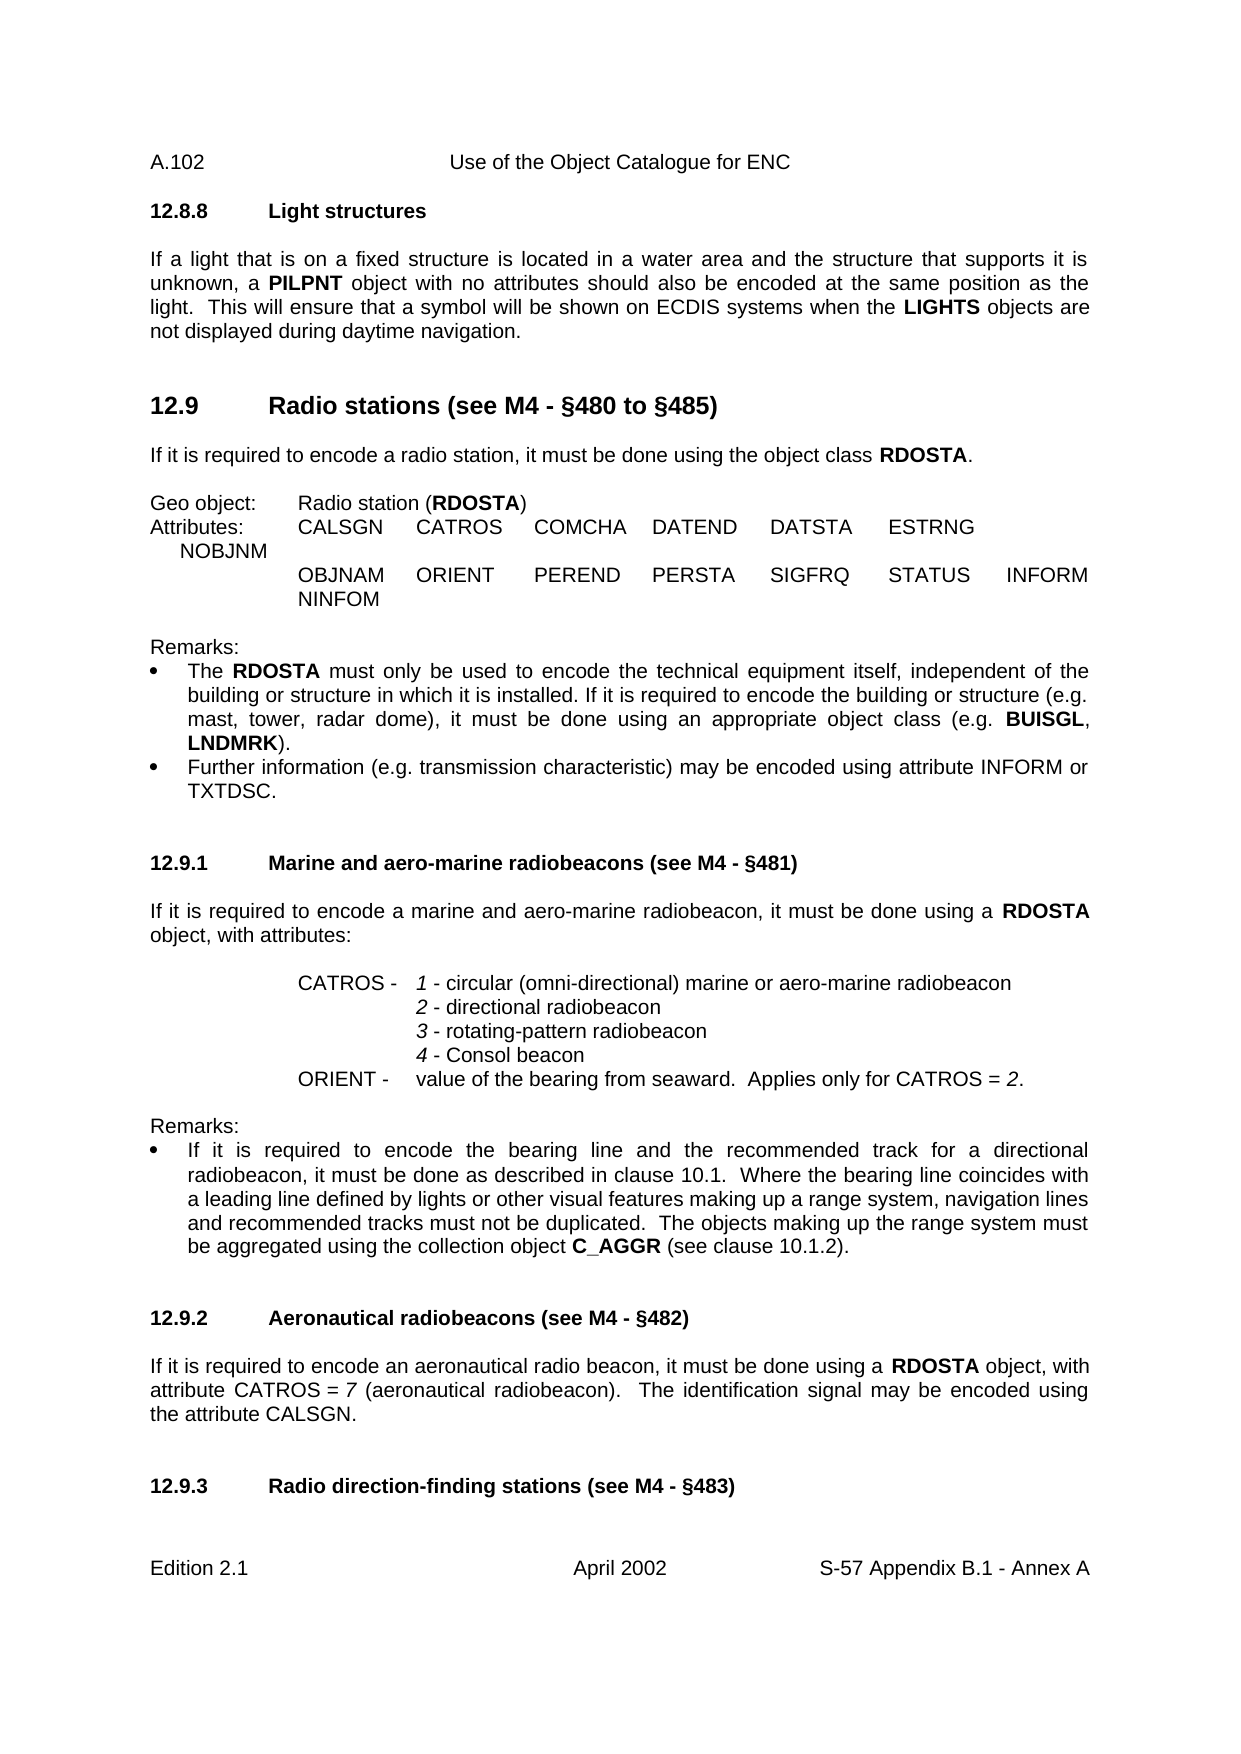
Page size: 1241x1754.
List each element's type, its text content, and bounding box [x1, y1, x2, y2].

text 4 - Consol beacon [416, 1042, 1090, 1066]
text Remarks: [150, 1114, 1090, 1138]
list If it is required to encode the bearing line and the recommended track for a directional radiobeacon, it must be done as described in clause 10.1. Where the bearing line coincides with a leading line defined by lights or other visual features making up a range system, navigation lines and recommended tracks must not be duplicated. The objects making up the range system must be aggregated using the collection object C_AGGR (see clause 10.1.2). [150, 1138, 1090, 1258]
text CATROS - 1 - circular (omni-directional) marine or aero-marine radiobeacon [150, 971, 1090, 994]
text 2 - directional radiobeacon [150, 994, 1090, 1018]
text OBJNAM ORIENT PEREND PERSTA SIGFRQ STATUS INFORM [150, 563, 1090, 587]
subtitle 12.8.8 Light structures [150, 199, 1090, 223]
subtitle 12.9 Radio stations (see M4 - §480 to §485) [150, 391, 1090, 419]
text If a light that is on a fixed structure is located in a water area and the structure that supports it is unknown, a PILPNT object with no attributes should also be encoded at the same position as the light. This will ensure that a symbol will be shown on ECDIS systems when the LIGHTS objects are not displayed during daytime navigation. [150, 247, 1090, 343]
text Attributes: CALSGN CATROS COMCHA DATEND DATSTA ESTRNG NOBJNM [150, 515, 1090, 563]
text ORIENT - value of the bearing from seaward. Applies only for CATROS = 2. [298, 1066, 1090, 1090]
subtitle 12.9.2 Aeronautical radiobeacons (see M4 - §482) [150, 1306, 1090, 1330]
text If it is required to encode a radio station, it must be done using the object class RDOSTA. [150, 443, 1090, 467]
text NINFOM [150, 587, 1090, 611]
text If it is required to encode an aeronautical radio beacon, it must be done using a RDOSTA object, with attribute CATROS = 7 (aeronautical radiobeacon). The identification signal may be encoded using the attribute CALSGN. [150, 1354, 1090, 1426]
list The RDOSTA must only be used to encode the technical equipment itself, independent of the building or structure in which it is installed. If it is required to encode the building or structure (e.g. mast, tower, radar dome), it must be done using an appropriate object class (e.g. BUISGL, LNDMRK). [150, 659, 1090, 755]
subtitle 12.9.1 Marine and aero-marine radiobeacons (see M4 - §481) [150, 851, 1090, 875]
list Further information (e.g. transmission characteristic) may be encoded using attribute INFORM or TXTDSC. [150, 755, 1090, 803]
text 3 - rotating-pattern radiobeacon [150, 1018, 1090, 1042]
subtitle 12.9.3 Radio direction-finding stations (see M4 - §483) [150, 1474, 1090, 1498]
text If it is required to encode a marine and aero-marine radiobeacon, it must be done using a RDOSTA object, with attributes: [150, 899, 1090, 947]
text Remarks: [150, 635, 1090, 659]
text Geo object: Radio station (RDOSTA) [150, 491, 1090, 515]
